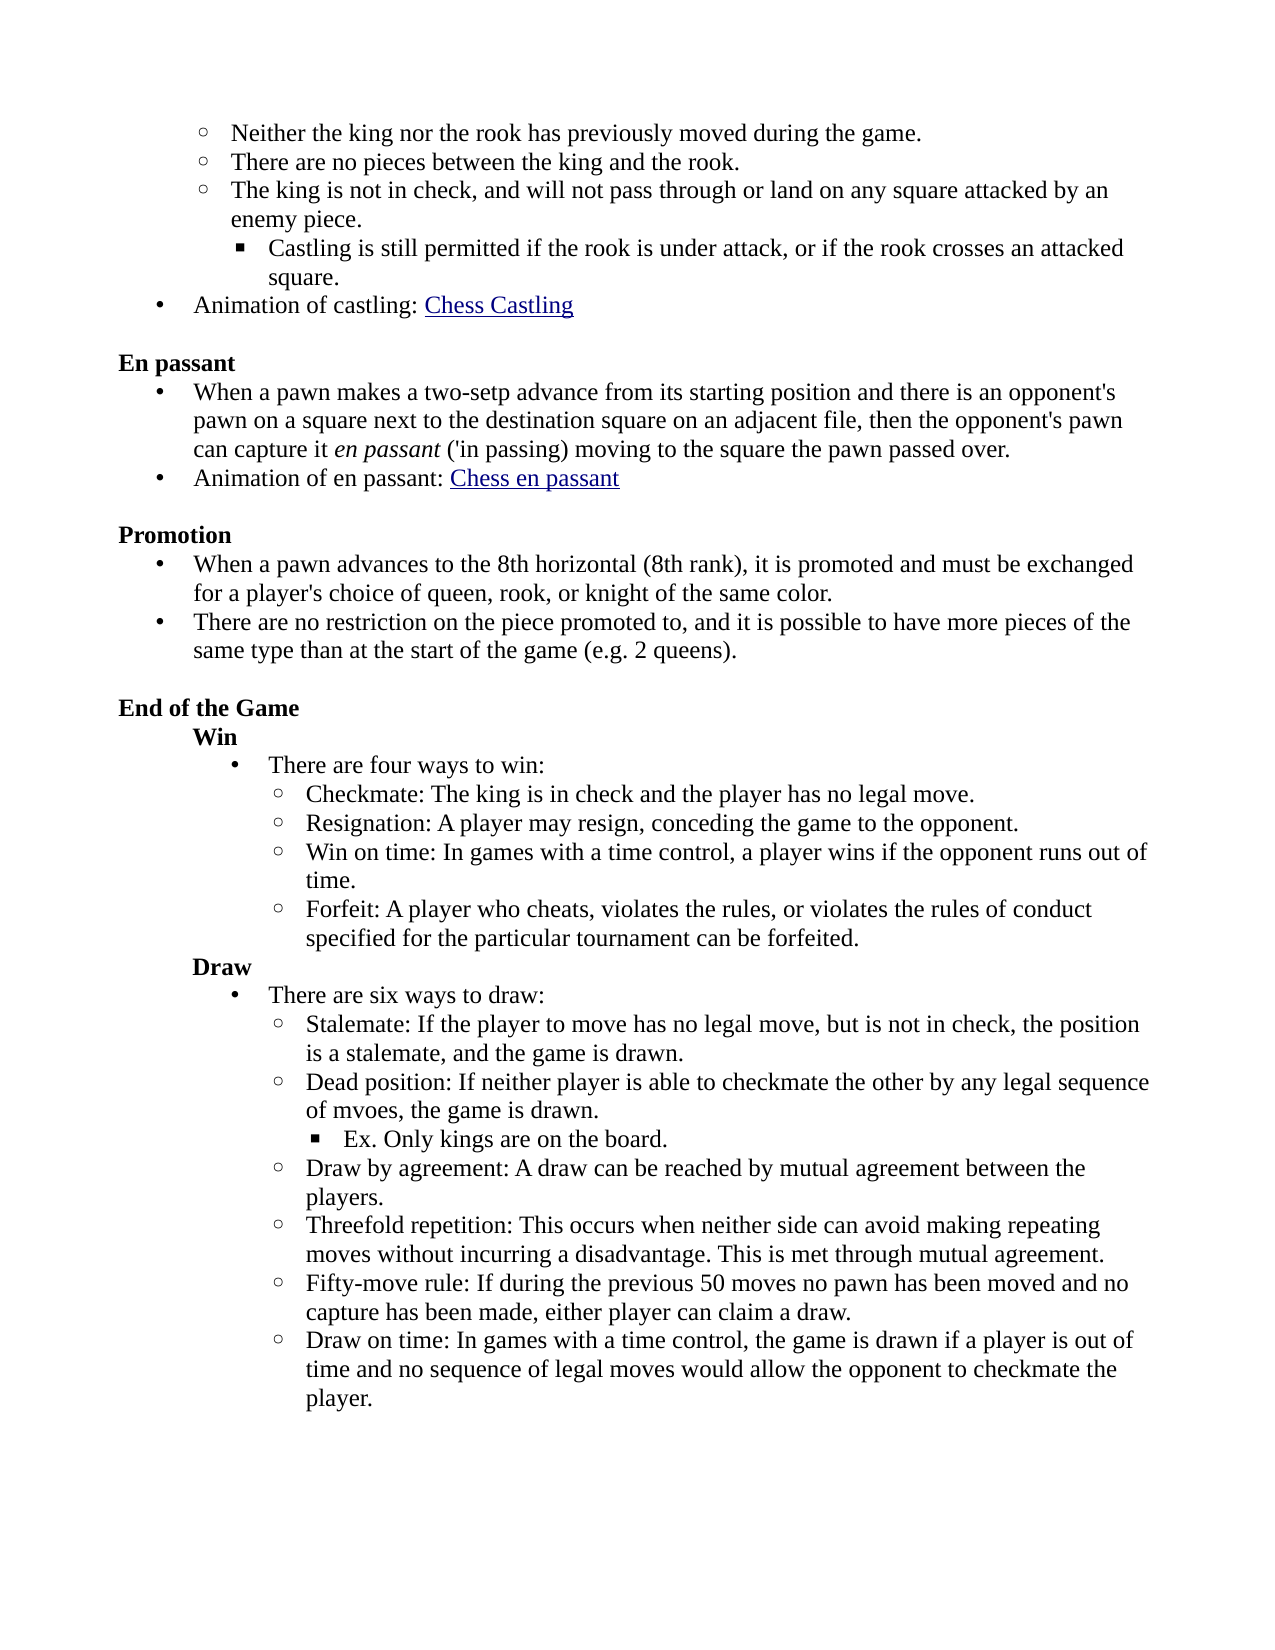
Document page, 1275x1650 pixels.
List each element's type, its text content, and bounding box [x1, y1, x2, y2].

list Threefold repetition: This occurs when neither side can avoid making repeating moves without incurring a disadvantage. This is met through mutual agreement. [268, 1211, 1157, 1268]
list Dead position: If neither player is able to checkmate the other by any legal sequence of mvoes, the game is drawn. [268, 1067, 1157, 1124]
list Win on time: In games with a time control, a player wins if the opponent runs out of time. [268, 837, 1157, 894]
list There are no restriction on the piece promoted to, and it is possible to have more pieces of the same type than at the start of the game (e.g. 2 queens). [156, 607, 1157, 664]
list Ex. Only kings are on the board. [306, 1124, 1157, 1153]
text Win [118, 722, 1157, 751]
list Stalemate: If the player to move has no legal move, but is not in check, the position is a stalemate, and the game is drawn. [268, 1009, 1157, 1067]
list There are four ways to win: [231, 751, 1157, 779]
list Animation of en passant: Chess en passant [156, 463, 1157, 492]
list When a pawn advances to the 8th horizontal (8th rank), it is promoted and must be exchanged for a player's choice of queen, rook, or knight of the same color. [156, 549, 1157, 607]
list There are no pieces between the king and the rook. [193, 147, 1157, 176]
list Draw by agreement: A draw can be reached by mutual agreement between the players. [268, 1153, 1157, 1211]
text En passant [118, 348, 1157, 377]
list Resignation: A player may resign, conceding the game to the opponent. [268, 808, 1157, 837]
list Forfeit: A player who cheats, violates the rules, or violates the rules of conduct specified for the particular tournament can be forfeited. [268, 894, 1157, 952]
text Draw [118, 952, 1157, 981]
list When a pawn makes a two-setp advance from its starting position and there is an opponent's pawn on a square next to the destination square on an adjacent file, then the opponent's pawn can capture it en passant ('in passing) moving to the square the pawn passed over. [156, 377, 1157, 463]
list Draw on time: In games with a time control, the game is drawn if a player is out of time and no sequence of legal moves would allow the opponent to checkmate the player. [268, 1326, 1157, 1412]
list Fifty-move rule: If during the previous 50 moves no pawn has been moved and no capture has been made, either player can claim a draw. [268, 1268, 1157, 1326]
text Promotion [118, 521, 1157, 549]
list Castling is still permitted if the rook is under attack, or if the rook crosses an attacked square. [231, 233, 1157, 291]
list Neither the king nor the rook has previously moved during the game. [193, 118, 1157, 147]
list The king is not in check, and will not pass through or land on any square attacked by an enemy piece. [193, 176, 1157, 233]
text End of the Game [118, 693, 1157, 722]
list Animation of castling: Chess Castling [156, 291, 1157, 319]
list There are six ways to draw: [231, 981, 1157, 1009]
list Checkmate: The king is in check and the player has no legal move. [268, 779, 1157, 808]
